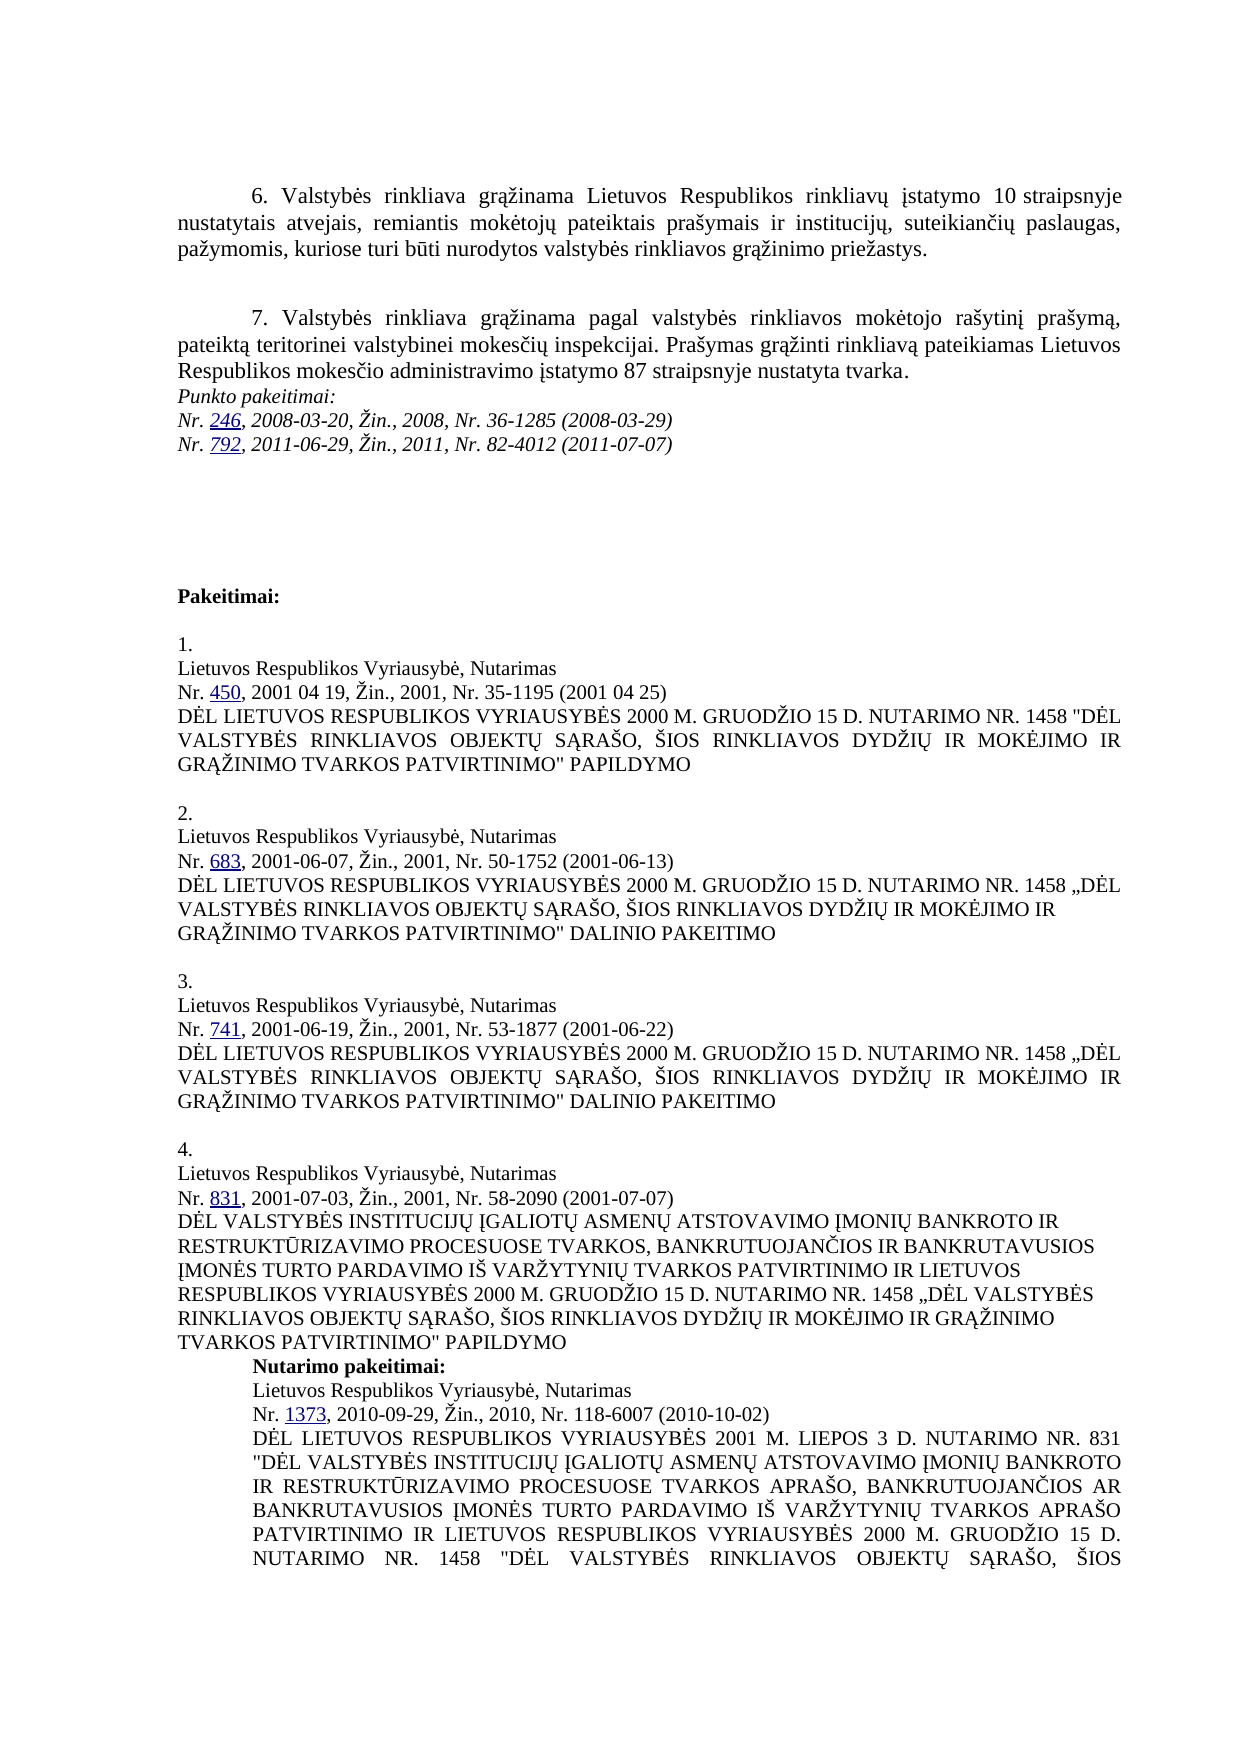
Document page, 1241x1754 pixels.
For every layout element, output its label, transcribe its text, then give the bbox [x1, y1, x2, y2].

text Lietuvos Respublikos Vyriausybė, Nutarimas [177, 993, 1122, 1017]
text Lietuvos Respublikos Vyriausybė, Nutarimas [252, 1378, 1122, 1402]
text DĖL VALSTYBĖS INSTITUCIJŲ ĮGALIOTŲ ASMENŲ ATSTOVAVIMO ĮMONIŲ BANKROTO IR RESTRUKTŪRIZAVIMO PROCESUOSE TVARKOS, BANKRUTUOJANČIOS IR BANKRUTAVUSIOS ĮMONĖS TURTO PARDAVIMO IŠ VARŽYTYNIŲ TVARKOS PATVIRTINIMO IR LIETUVOS RESPUBLIKOS VYRIAUSYBĖS 2000 M. GRUODŽIO 15 D. NUTARIMO NR. 1458 „DĖL VALSTYBĖS RINKLIAVOS OBJEKTŲ SĄRAŠO, ŠIOS RINKLIAVOS DYDŽIŲ IR MOKĖJIMO IR GRĄŽINIMO TVARKOS PATVIRTINIMO" PAPILDYMO [177, 1209, 1122, 1354]
text DĖL LIETUVOS RESPUBLIKOS VYRIAUSYBĖS 2000 M. GRUODŽIO 15 D. NUTARIMO NR. 1458 „DĖL VALSTYBĖS RINKLIAVOS OBJEKTŲ SĄRAŠO, ŠIOS RINKLIAVOS DYDŽIŲ IR MOKĖJIMO IR GRĄŽINIMO TVARKOS PATVIRTINIMO" DALINIO PAKEITIMO [177, 1041, 1122, 1113]
text Nr. 831, 2001-07-03, Žin., 2001, Nr. 58-2090 (2001-07-07) [177, 1185, 1122, 1209]
text Nr. 1373, 2010-09-29, Žin., 2010, Nr. 118-6007 (2010-10-02) [252, 1402, 1122, 1426]
text DĖL LIETUVOS RESPUBLIKOS VYRIAUSYBĖS 2001 M. LIEPOS 3 D. NUTARIMO NR. 831 "DĖL VALSTYBĖS INSTITUCIJŲ ĮGALIOTŲ ASMENŲ ATSTOVAVIMO ĮMONIŲ BANKROTO IR RESTRUKTŪRIZAVIMO PROCESUOSE TVARKOS APRAŠO, BANKRUTUOJANČIOS AR BANKRUTAVUSIOS ĮMONĖS TURTO PARDAVIMO IŠ VARŽYTYNIŲ TVARKOS APRAŠO PATVIRTINIMO IR LIETUVOS RESPUBLIKOS VYRIAUSYBĖS 2000 M. GRUODŽIO 15 D. NUTARIMO NR. 1458 "DĖL VALSTYBĖS RINKLIAVOS OBJEKTŲ SĄRAŠO, ŠIOS [252, 1426, 1122, 1570]
text DĖL LIETUVOS RESPUBLIKOS VYRIAUSYBĖS 2000 M. GRUODŽIO 15 D. NUTARIMO NR. 1458 „DĖL VALSTYBĖS RINKLIAVOS OBJEKTŲ SĄRAŠO, ŠIOS RINKLIAVOS DYDŽIŲ IR MOKĖJIMO IR GRĄŽINIMO TVARKOS PATVIRTINIMO" DALINIO PAKEITIMO [177, 873, 1122, 945]
text Nr. 450, 2001 04 19, Žin., 2001, Nr. 35-1195 (2001 04 25) [177, 680, 1122, 704]
text Lietuvos Respublikos Vyriausybė, Nutarimas [177, 656, 1122, 680]
text Lietuvos Respublikos Vyriausybė, Nutarimas [177, 1161, 1122, 1185]
text 3. [177, 969, 1122, 993]
text Lietuvos Respublikos Vyriausybė, Nutarimas [177, 824, 1122, 848]
text 6. Valstybės rinkliava grąžinama Lietuvos Respublikos rinkliavų įstatymo 10 straipsnyje nustatytais atvejais, remiantis mokėtojų pateiktais prašymais ir institucijų, suteikiančių paslaugas, pažymomis, kuriose turi būti nurodytos valstybės rinkliavos grąžinimo priežastys. [177, 182, 1122, 261]
text 1. [177, 632, 1122, 656]
text 2. [177, 800, 1122, 824]
text Nr. 741, 2001-06-19, Žin., 2001, Nr. 53-1877 (2001-06-22) [177, 1017, 1122, 1041]
text Pakeitimai: [177, 584, 1122, 608]
text Punkto pakeitimai: [177, 383, 1122, 408]
text Nr. 246, 2008-03-20, Žin., 2008, Nr. 36-1285 (2008-03-29) [177, 408, 1122, 432]
text Nutarimo pakeitimai: [252, 1354, 1122, 1378]
text Nr. 792, 2011-06-29, Žin., 2011, Nr. 82-4012 (2011-07-07) [177, 432, 1122, 456]
text DĖL LIETUVOS RESPUBLIKOS VYRIAUSYBĖS 2000 M. GRUODŽIO 15 D. NUTARIMO NR. 1458 "DĖL VALSTYBĖS RINKLIAVOS OBJEKTŲ SĄRAŠO, ŠIOS RINKLIAVOS DYDŽIŲ IR MOKĖJIMO IR GRĄŽINIMO TVARKOS PATVIRTINIMO" PAPILDYMO [177, 704, 1122, 776]
text 7. Valstybės rinkliava grąžinama pagal valstybės rinkliavos mokėtojo rašytinį prašymą, pateiktą teritorinei valstybinei mokesčių inspekcijai. Prašymas grąžinti rinkliavą pateikiamas Lietuvos Respublikos mokesčio administravimo įstatymo 87 straipsnyje nustatyta tvarka. [177, 304, 1122, 383]
text Nr. 683, 2001-06-07, Žin., 2001, Nr. 50-1752 (2001-06-13) [177, 848, 1122, 873]
text 4. [177, 1137, 1122, 1161]
